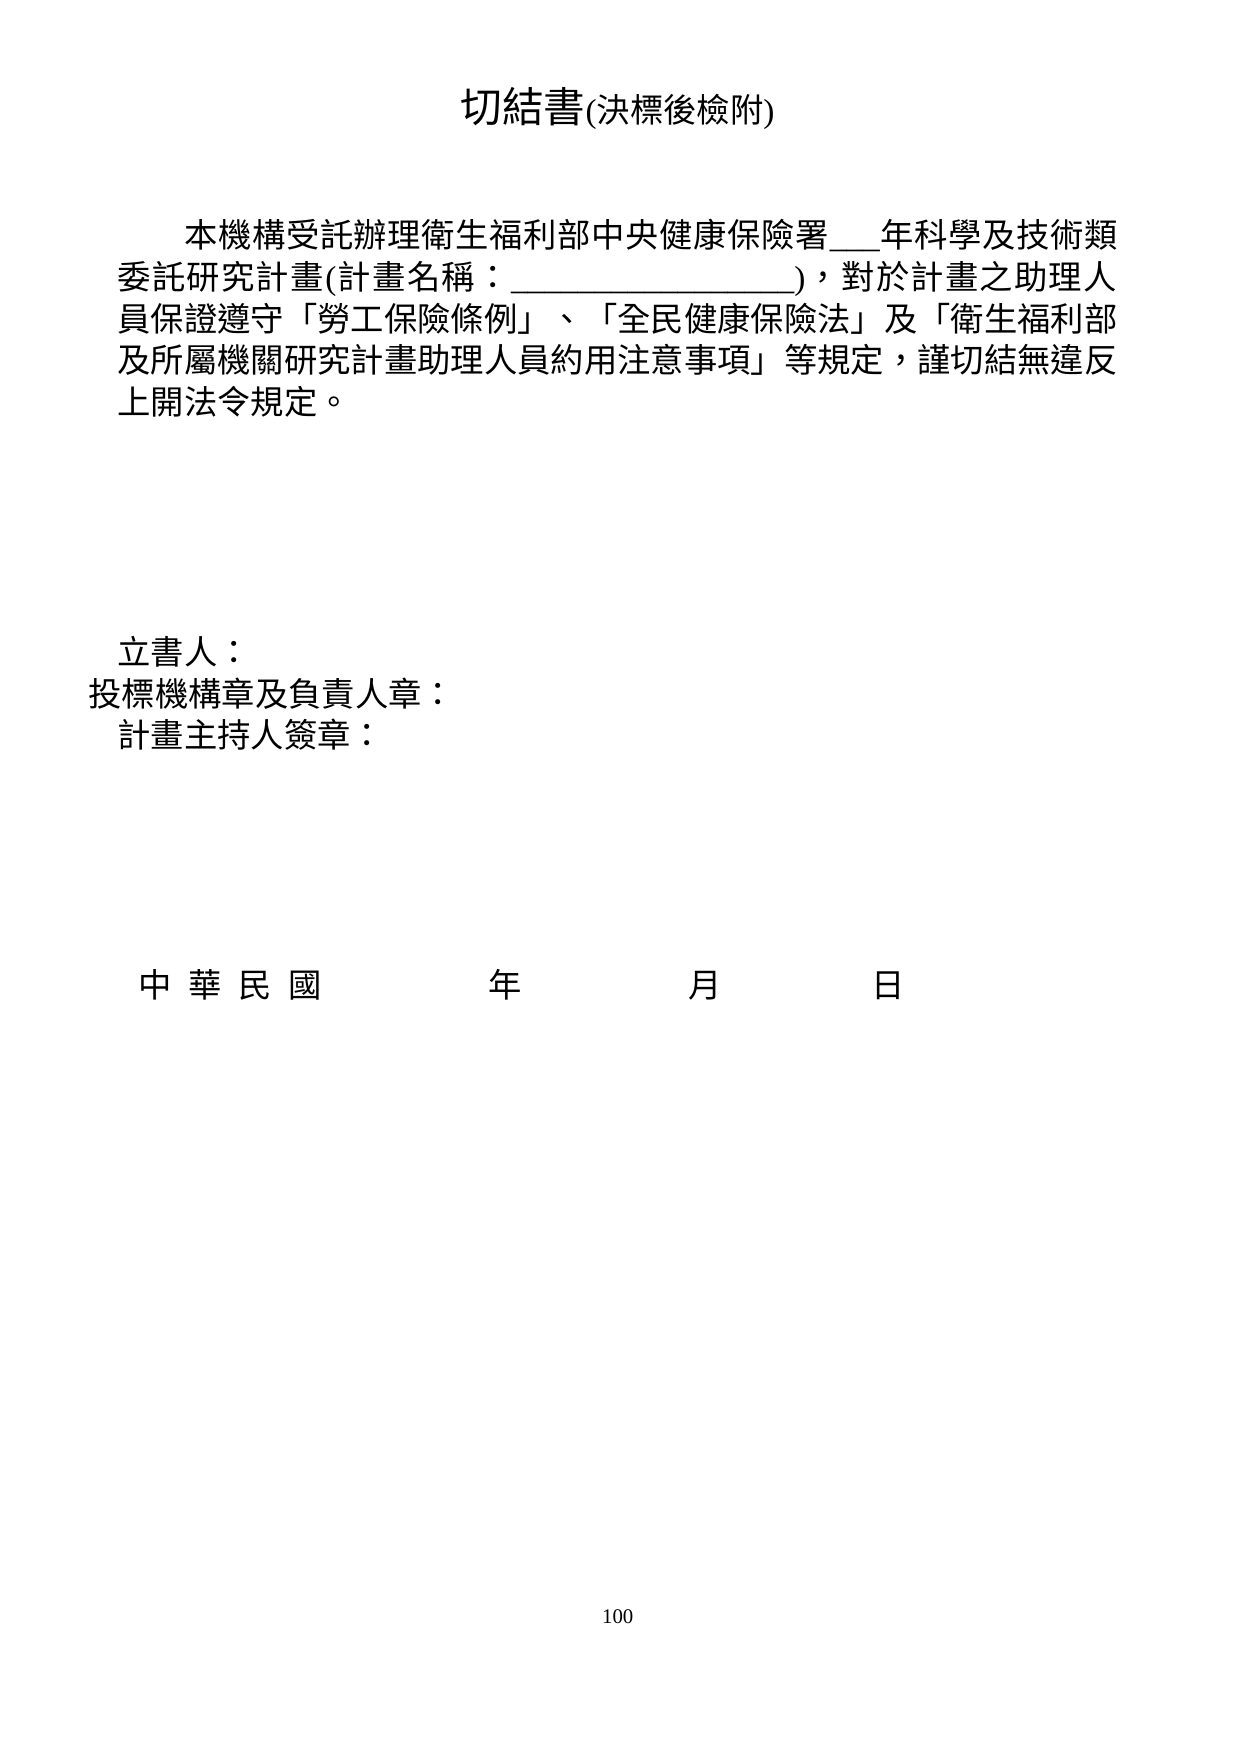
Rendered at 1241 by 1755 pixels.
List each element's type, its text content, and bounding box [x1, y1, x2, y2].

text 立書人： [117, 631, 1117, 673]
text 中 華 民 國 年 月 日 [0, 964, 1117, 1006]
text 本機構受託辦理衛生福利部中央健康保險署___年科學及技術類委託研究計畫(計畫名稱：_________________)，對於計畫之助理人員保證遵守「勞工保險條例」、「全民健康保險法」及「衛生福利部及所屬機關研究計畫助理人員約用注意事項」等規定，謹切結無違反上開法令規定。 [117, 214, 1117, 423]
text 投標機構章及負責人章： [55, 673, 1117, 714]
text 切結書(決標後檢附) [117, 89, 1117, 131]
text 計畫主持人簽章： [117, 714, 1117, 756]
